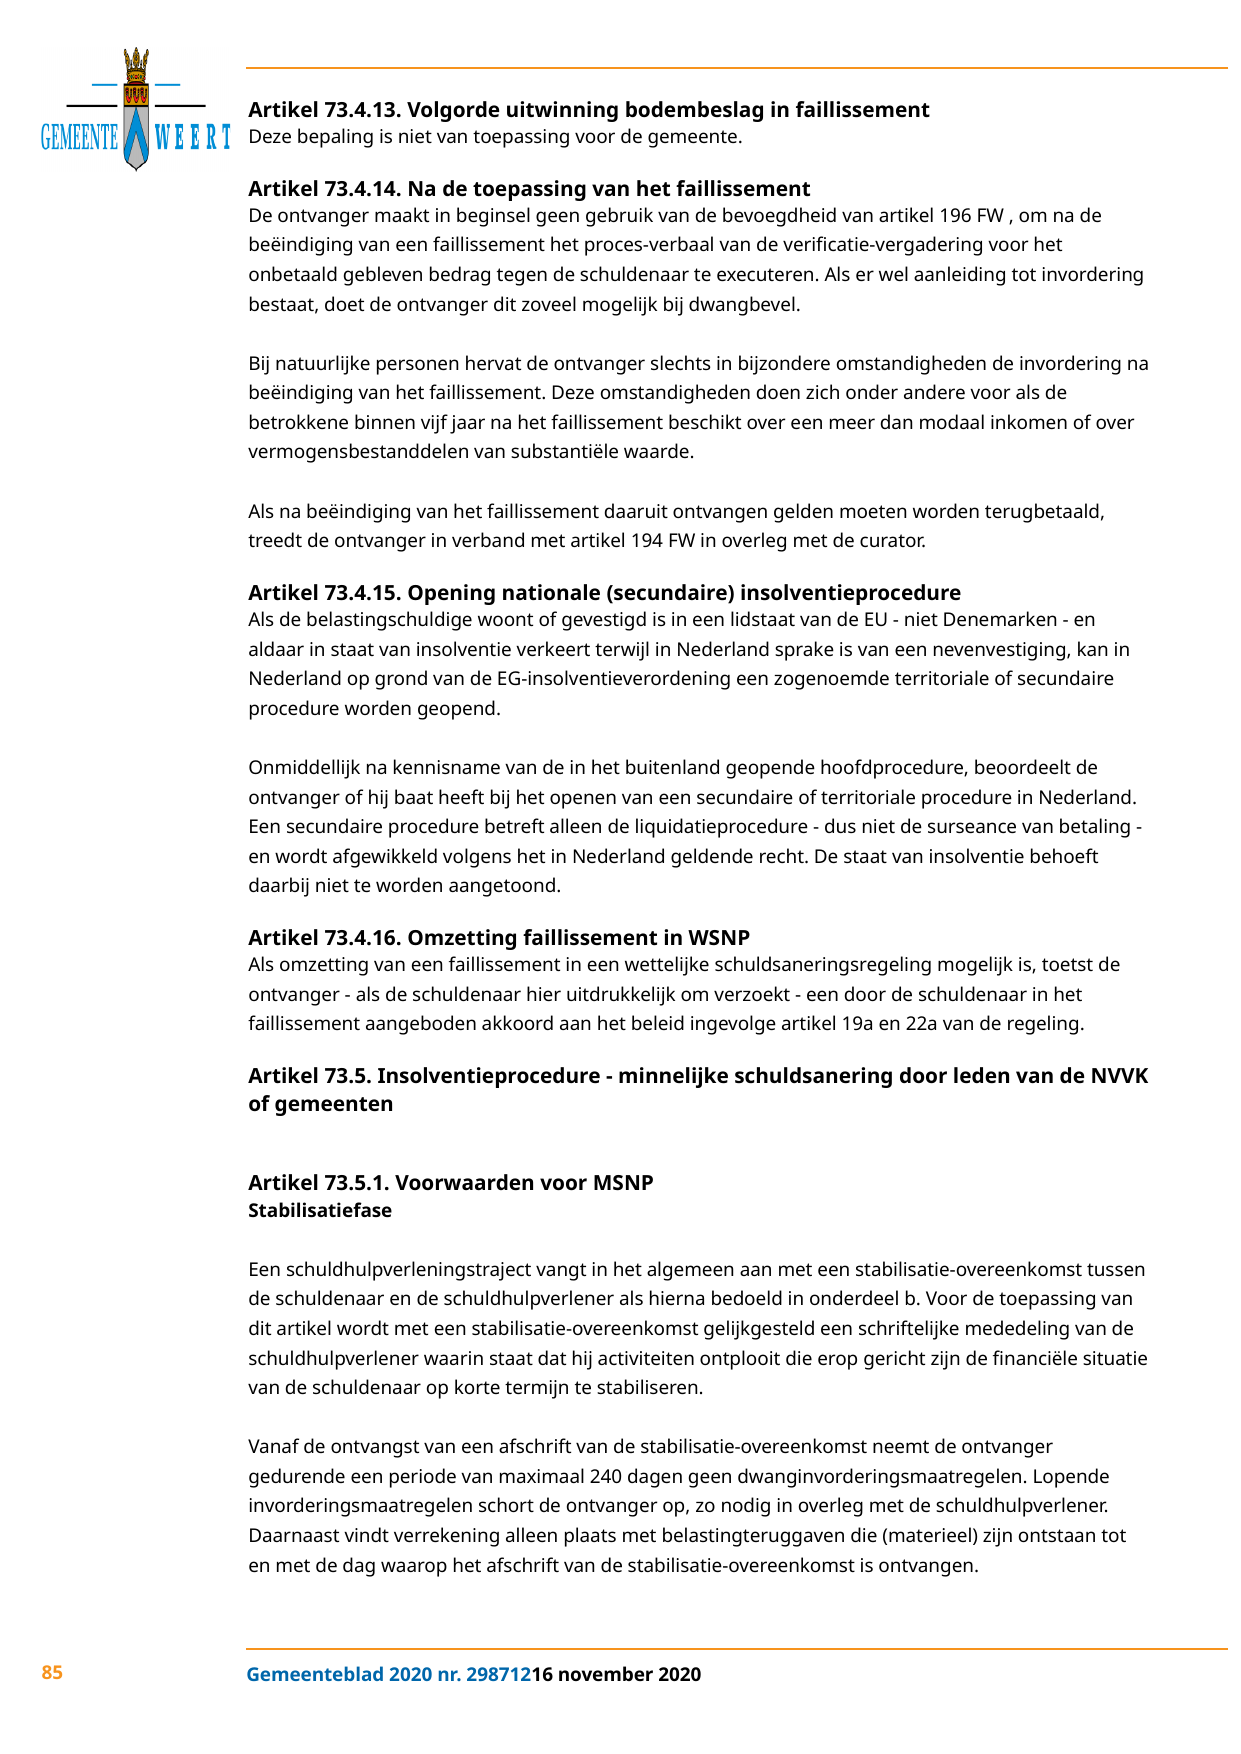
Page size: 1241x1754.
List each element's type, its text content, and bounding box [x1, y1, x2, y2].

text Artikel 73.4.13. Volgorde uitwinning bodembeslag in faillissement [248, 95, 1152, 123]
text Artikel 73.5.1. Voorwaarden voor MSNP [248, 1168, 1152, 1197]
text Bij natuurlijke personen hervat de ontvanger slechts in bijzondere omstandigheden de invordering na beëindiging van het faillissement. Deze omstandigheden doen zich onder andere voor als de betrokkene binnen vijf jaar na het faillissement beschikt over een meer dan modaal inkomen of over vermogensbestanddelen van substantiële waarde. [248, 350, 1152, 464]
text Artikel 73.4.14. Na de toepassing van het faillissement [248, 174, 1152, 202]
text Vanaf de ontvangst van een afschrift van de stabilisatie-overeenkomst neemt de ontvanger gedurende een periode van maximaal 240 dagen geen dwanginvorderingsmaatregelen. Lopende invorderingsmaatregelen schort de ontvanger op, zo nodig in overleg met de schuldhulpverlener. Daarnaast vindt verrekening alleen plaats met belastingteruggaven die (materieel) zijn ontstaan tot en met de dag waarop het afschrift van de stabilisatie-overeenkomst is ontvangen. [248, 1433, 1152, 1577]
text Artikel 73.4.16. Omzetting faillissement in WSNP [248, 923, 1152, 951]
text Artikel 73.5. Insolventieprocedure - minnelijke schuldsanering door leden van de NVVK of gemeenten [248, 1061, 1152, 1118]
text Stabilisatiefase [248, 1197, 1152, 1222]
text De ontvanger maakt in beginsel geen gebruik van de bevoegdheid van artikel 196 FW , om na de beëindiging van een faillissement het proces-verbaal van de verificatie-vergadering voor het onbetaald gebleven bedrag tegen de schuldenaar te executeren. Als er wel aanleiding tot invordering bestaat, doet de ontvanger dit zoveel mogelijk bij dwangbevel. [248, 202, 1152, 317]
text Als omzetting van een faillissement in een wettelijke schuldsaneringsregeling mogelijk is, toetst de ontvanger - als de schuldenaar hier uitdrukkelijk om verzoekt - een door de schuldenaar in het faillissement aangeboden akkoord aan het beleid ingevolge artikel 19a en 22a van de regeling. [248, 951, 1152, 1036]
picture [41, 47, 231, 172]
text Als de belastingschuldige woont of gevestigd is in een lidstaat van de EU - niet Denemarken - en aldaar in staat van insolventie verkeert terwijl in Nederland sprake is van een nevenvestiging, kan in Nederland op grond van de EG-insolventieverordening een zogenoemde territoriale of secundaire procedure worden geopend. [248, 606, 1152, 721]
text Een schuldhulpverleningstraject vangt in het algemeen aan met een stabilisatie-overeenkomst tussen de schuldenaar en de schuldhulpverlener als hierna bedoeld in onderdeel b. Voor de toepassing van dit artikel wordt met een stabilisatie-overeenkomst gelijkgesteld een schriftelijke mededeling van de schuldhulpverlener waarin staat dat hij activiteiten ontplooit die erop gericht zijn de financiële situatie van de schuldenaar op korte termijn te stabiliseren. [248, 1256, 1152, 1400]
text Artikel 73.4.15. Opening nationale (secundaire) insolventieprocedure [248, 578, 1152, 606]
text Als na beëindiging van het faillissement daaruit ontvangen gelden moeten worden terugbetaald, treedt de ontvanger in verband met artikel 194 FW in overleg met de curator. [248, 498, 1152, 553]
text Deze bepaling is niet van toepassing voor de gemeente. [248, 123, 1152, 149]
text Onmiddellijk na kennisname van de in het buitenland geopende hoofdprocedure, beoordeelt de ontvanger of hij baat heeft bij het openen van een secundaire of territoriale procedure in Nederland. Een secundaire procedure betreft alleen de liquidatieprocedure - dus niet de surseance van betaling - en wordt afgewikkeld volgens het in Nederland geldende recht. De staat van insolventie behoeft daarbij niet te worden aangetoond. [248, 754, 1152, 898]
